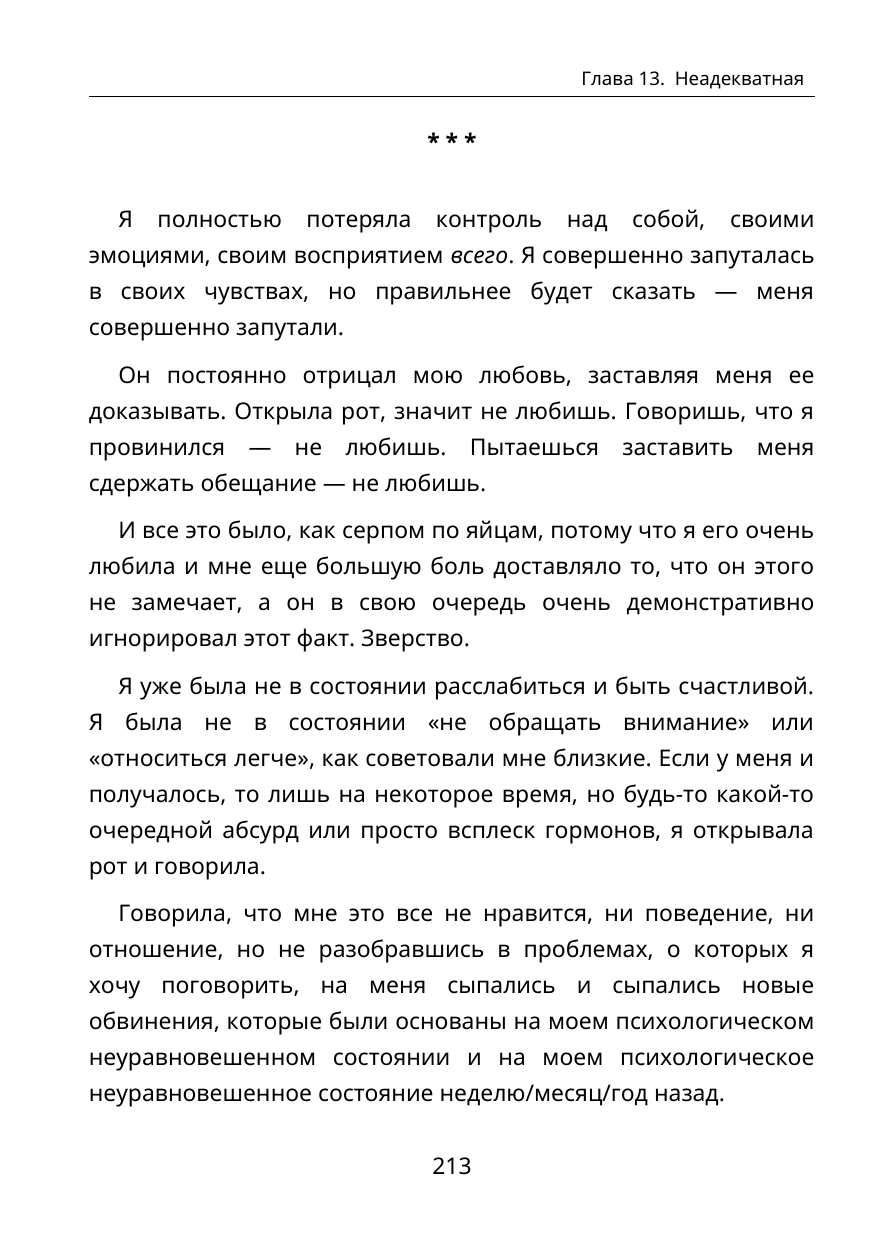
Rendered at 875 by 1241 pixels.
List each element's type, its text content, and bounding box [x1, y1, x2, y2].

text Говорила, что мне это все не нравится, ни поведение, ни отношение, но не разобравшись в проблемах, о которых я хочу поговорить, на меня сыпались и сыпались новые обвинения, которые были основаны на моем психологическом неуравновешенном состоянии и на моем психологическое неуравновешенное состояние неделю/месяц/год назад. [88, 897, 815, 1108]
text Я полностью потеряла контроль над собой, своими эмоциями, своим восприятием всего. Я совершенно запуталась в своих чувствах, но правильнее будет сказать — меня совершенно запутали. [88, 203, 815, 342]
text И все это было, как серпом по яйцам, потому что я его очень любила и мне еще большую боль доставляло то, что он этого не замечает, а он в свою очередь очень демонстративно игнорировал этот факт. Зверство. [88, 514, 815, 653]
text Я уже была не в состоянии расслабиться и быть счастливой. Я была не в состоянии «не обращать внимание» или «относиться легче», как советовали мне близкие. Если у меня и получалось, то лишь на некоторое время, но будь-то какой-то очередной абсурд или просто всплеск гормонов, я открывала рот и говорила. [88, 670, 815, 881]
text Он постоянно отрицал мою любовь, заставляя меня ее доказывать. Открыла рот, значит не любишь. Говоришь, что я провинился — не любишь. Пытаешься заставить меня сдержать обещание — не любишь. [88, 359, 815, 498]
subtitle * * * [88, 126, 815, 157]
